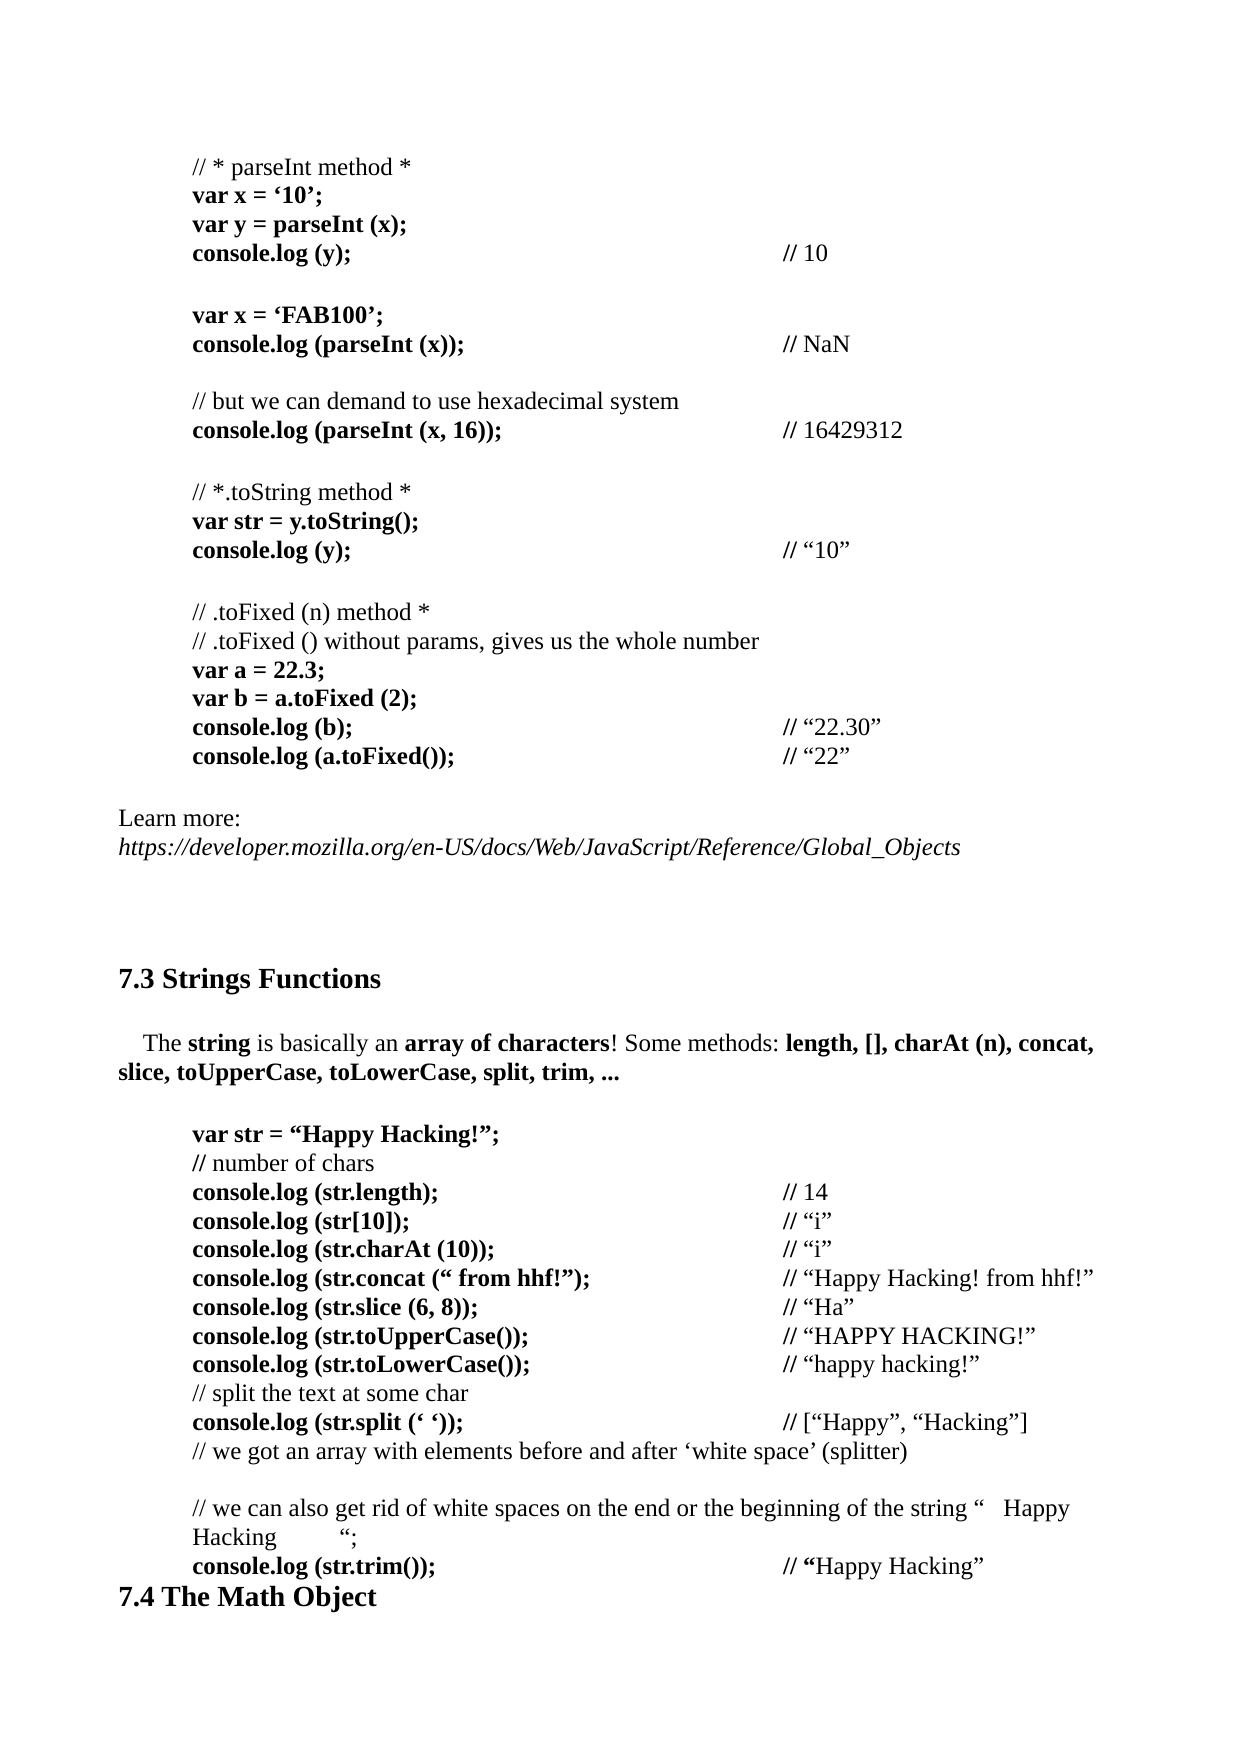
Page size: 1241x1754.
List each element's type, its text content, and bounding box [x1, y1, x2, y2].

text console.log (str.toLowerCase()); // “happy hacking!” [118, 1349, 1122, 1378]
text var x = ‘10’; [118, 180, 1122, 209]
text console.log (str.toUpperCase()); // “HAPPY HACKING!” [118, 1321, 1122, 1349]
text var a = 22.3; [118, 655, 1122, 683]
text console.log (y); // 10 [118, 238, 1122, 267]
text console.log (str.concat (“ from hhf!”); // “Happy Hacking! from hhf!” [118, 1263, 1122, 1292]
text console.log (str.split (‘ ‘)); // [“Happy”, “Hacking”] [118, 1407, 1122, 1436]
text // *.toString method * [118, 477, 1122, 506]
text console.log (parseInt (x, 16)); // 16429312 [118, 415, 1122, 444]
text // * parseInt method * [118, 152, 1122, 180]
text https://developer.mozilla.org/en-US/docs/Web/JavaScript/Reference/Global_Objects [118, 832, 1122, 861]
text var str = y.toString(); [118, 506, 1122, 535]
text console.log (str.length); // 14 [118, 1177, 1122, 1206]
text // .toFixed () without params, gives us the whole number [118, 626, 1122, 655]
text var x = ‘FAB100’; [118, 300, 1122, 329]
text var y = parseInt (x); [118, 209, 1122, 238]
text // but we can demand to use hexadecimal system [118, 386, 1122, 415]
text console.log (str[10]); // “i” [118, 1206, 1122, 1234]
text The string is basically an array of characters! Some methods: length, [], charAt (n), concat, slice, toUpperCase, toLowerCase, split, trim, ... [118, 1028, 1122, 1086]
text var b = a.toFixed (2); [118, 683, 1122, 712]
text var str = “Happy Hacking!”; [118, 1119, 1122, 1148]
text console.log (y); // “10” [118, 535, 1122, 564]
text 7.4 The Math Object [118, 1579, 1122, 1613]
text 7.3 Strings Functions [118, 961, 1122, 995]
text console.log (parseInt (x)); // NaN [118, 329, 1122, 358]
text // we got an array with elements before and after ‘white space’ (splitter) [118, 1436, 1122, 1464]
text // .toFixed (n) method * [118, 597, 1122, 626]
text // split the text at some char [118, 1378, 1122, 1407]
text console.log (a.toFixed()); // “22” [118, 741, 1122, 770]
text console.log (str.slice (6, 8)); // “Ha” [118, 1292, 1122, 1321]
text // we can also get rid of white spaces on the end or the beginning of the string “ Happy Hacking “; [118, 1493, 1122, 1551]
text console.log (b); // “22.30” [118, 712, 1122, 741]
text Learn more: [118, 803, 1122, 832]
text console.log (str.trim()); // “Happy Hacking” [118, 1551, 1122, 1579]
text // number of chars [118, 1148, 1122, 1177]
text console.log (str.charAt (10)); // “i” [118, 1234, 1122, 1263]
